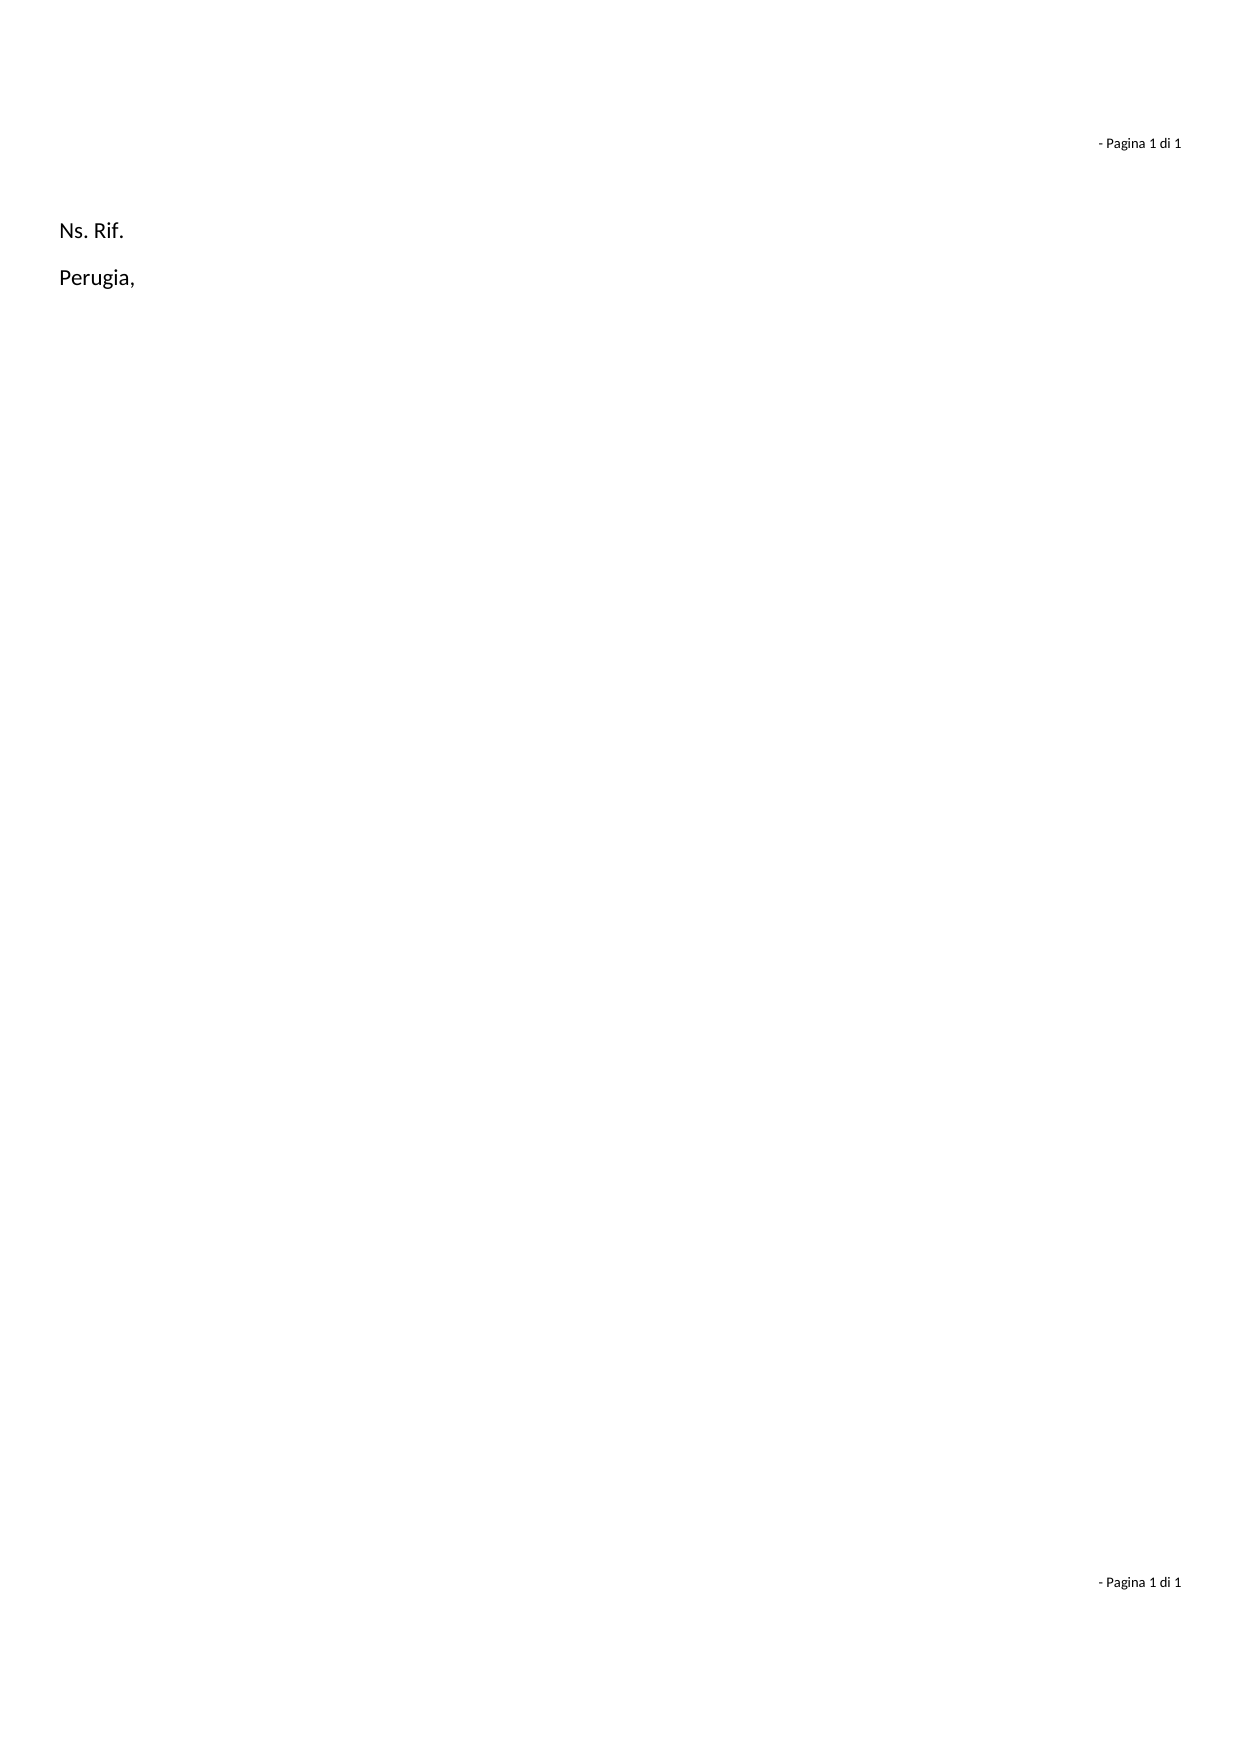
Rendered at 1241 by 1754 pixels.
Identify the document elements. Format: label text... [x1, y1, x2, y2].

text Perugia, [59, 263, 1181, 291]
text Ns. Rif. [59, 216, 1181, 244]
